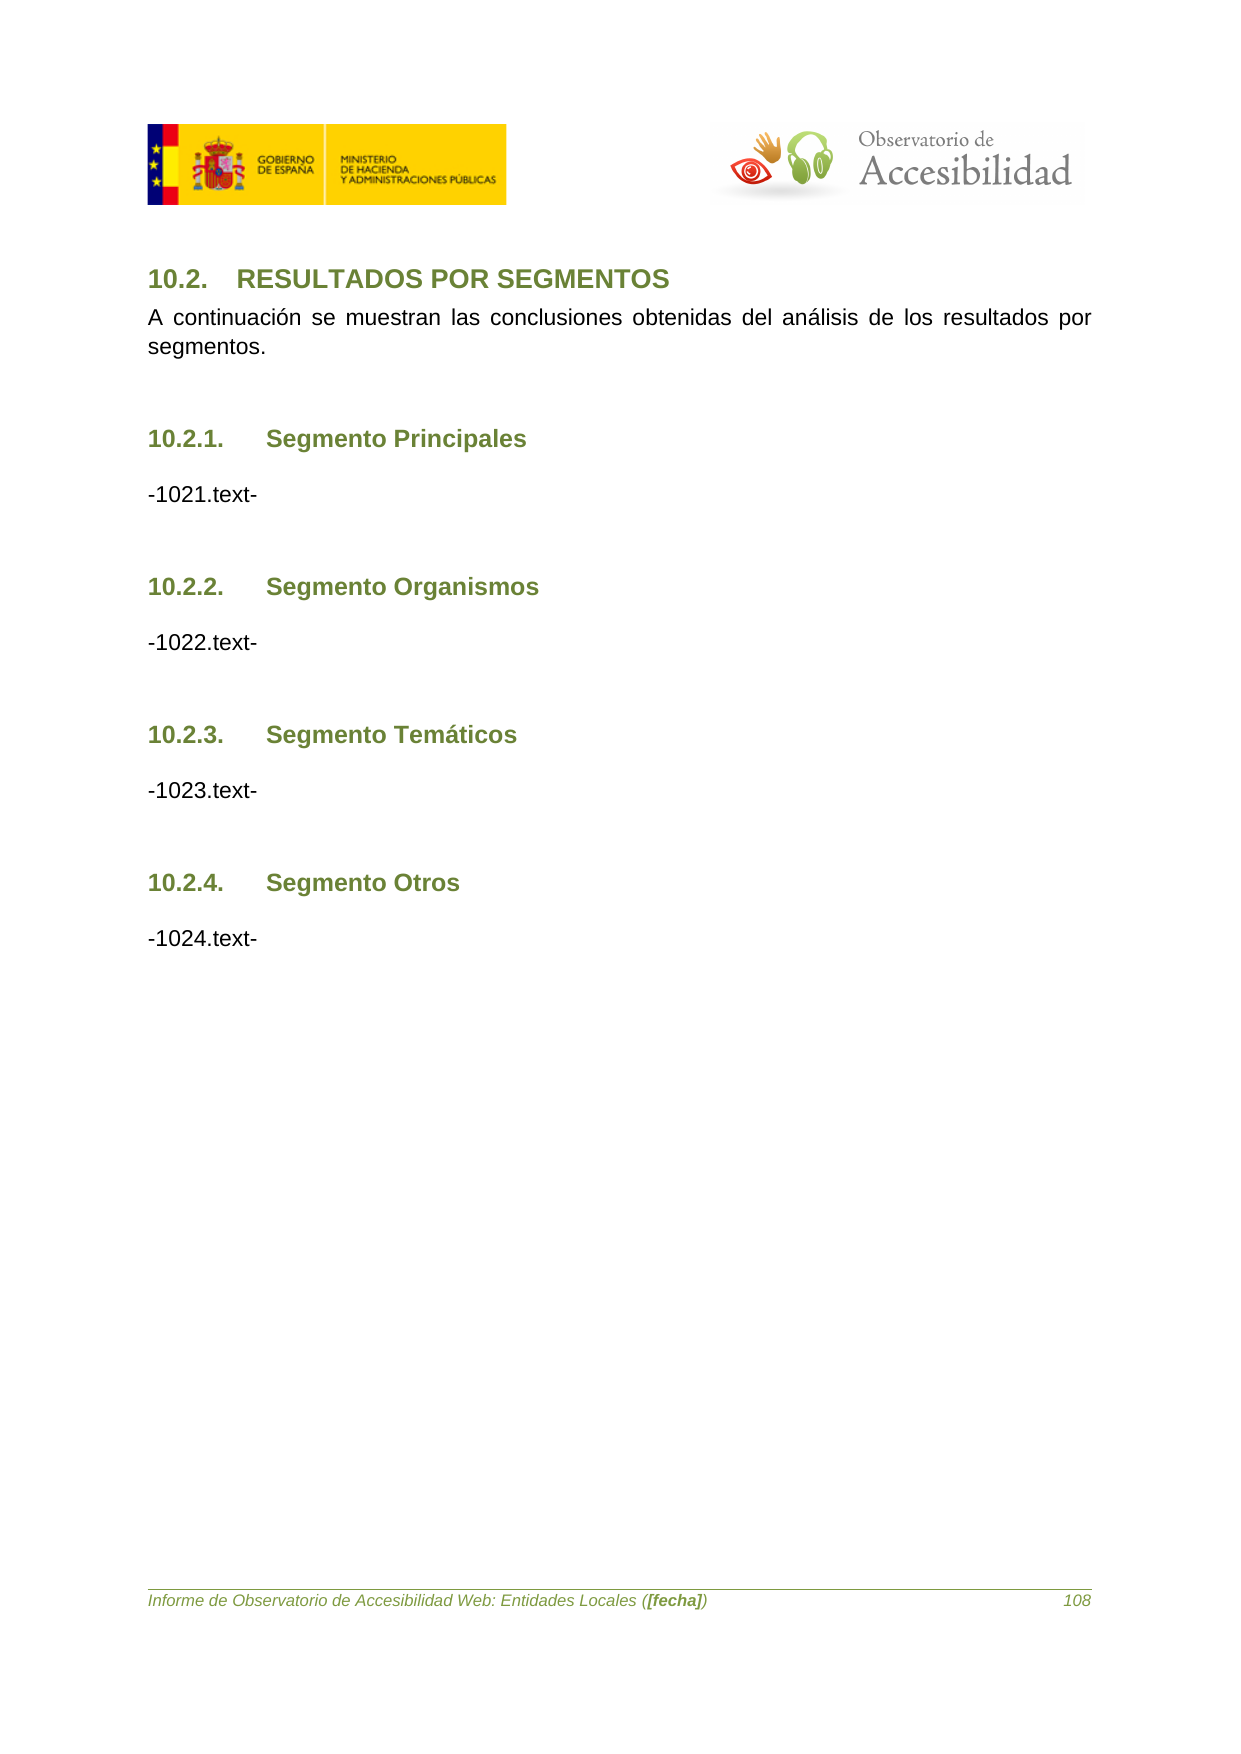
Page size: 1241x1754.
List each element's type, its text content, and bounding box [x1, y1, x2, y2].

text -1024.text- [148, 925, 1092, 951]
list Segmento Otros [148, 868, 1092, 897]
text -1021.text- [148, 481, 1092, 507]
list Segmento Organismos [148, 572, 1092, 601]
list Segmento Principales [148, 424, 1092, 453]
picture [710, 122, 1086, 205]
list Segmento Temáticos [148, 720, 1092, 749]
text -1022.text- [148, 629, 1092, 655]
list Resultados por segmentos [148, 263, 1092, 294]
text -1023.text- [148, 777, 1092, 803]
text A continuación se muestran las conclusiones obtenidas del análisis de los resultados por segmentos. [148, 304, 1092, 359]
picture [147, 124, 507, 205]
